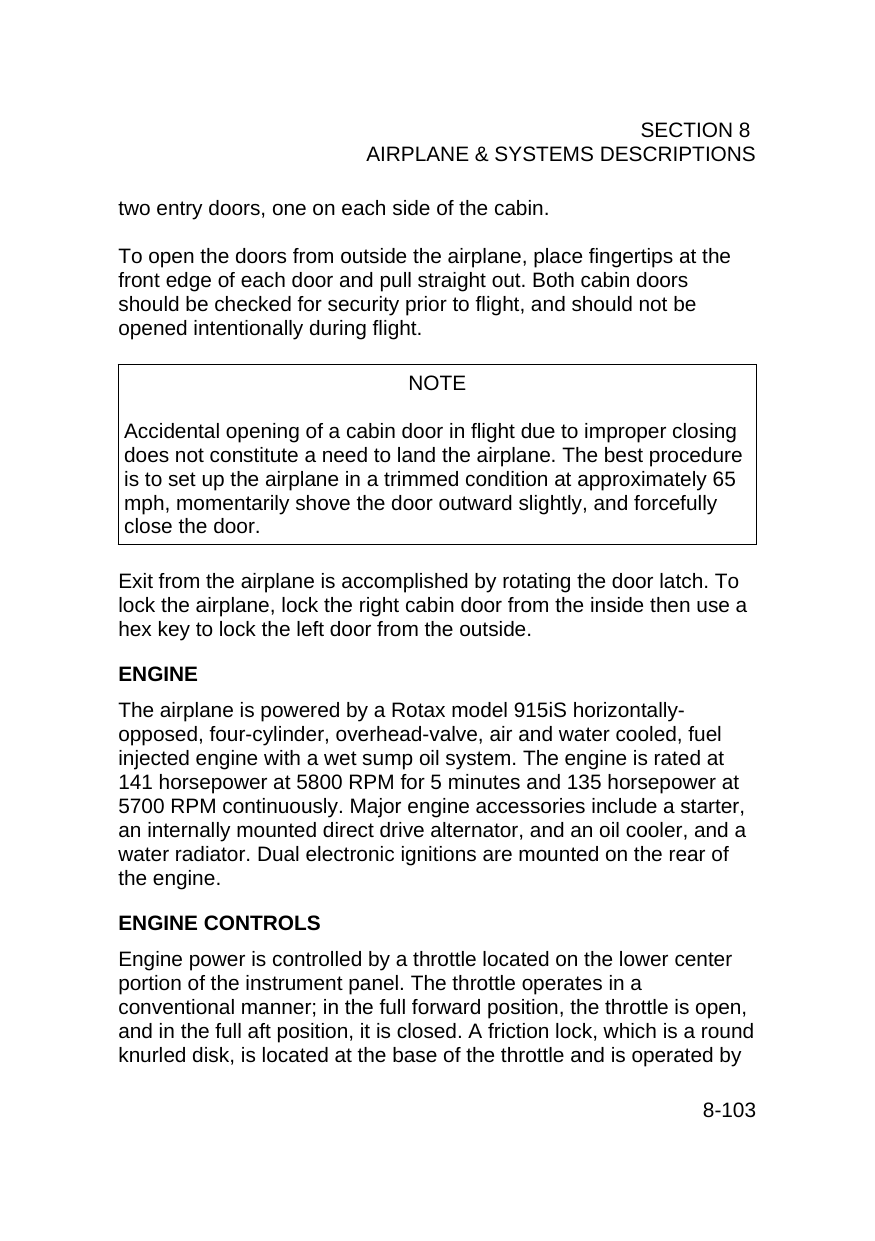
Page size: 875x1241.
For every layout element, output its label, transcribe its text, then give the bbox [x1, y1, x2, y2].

text To open the doors from outside the airplane, place fingertips at the front edge of each door and pull straight out. Both cabin doors should be checked for security prior to flight, and should not be opened intentionally during flight. [118, 244, 756, 340]
subtitle ENGINE CONTROLS [118, 911, 756, 934]
text Exit from the airplane is accomplished by rotating the door latch. To lock the airplane, lock the right cabin door from the inside then use a hex key to lock the left door from the outside. [118, 569, 756, 641]
text two entry doors, one on each side of the cabin. [118, 196, 756, 220]
table_header NOTE Accidental opening of a cabin door in flight due to improper closing does not constitute a need to land the airplane. The best procedure is to set up the airplane in a trimmed condition at approximately 65 mph, momentarily shove the door outward slightly, and forcefully close the door. [119, 365, 756, 544]
subtitle ENGINE [118, 662, 756, 686]
text Engine power is controlled by a throttle located on the lower center portion of the instrument panel. The throttle operates in a conventional manner; in the full forward position, the throttle is open, and in the full aft position, it is closed. A friction lock, which is a round knurled disk, is located at the base of the throttle and is operated by [118, 947, 756, 1067]
text The airplane is powered by a Rotax model 915iS horizontally-opposed, four-cylinder, overhead-valve, air and water cooled, fuel injected engine with a wet sump oil system. The engine is rated at 141 horsepower at 5800 RPM for 5 minutes and 135 horsepower at 5700 RPM continuously. Major engine accessories include a starter, an internally mounted direct drive alternator, and an oil cooler, and a water radiator. Dual electronic ignitions are mounted on the rear of the engine. [118, 698, 756, 890]
